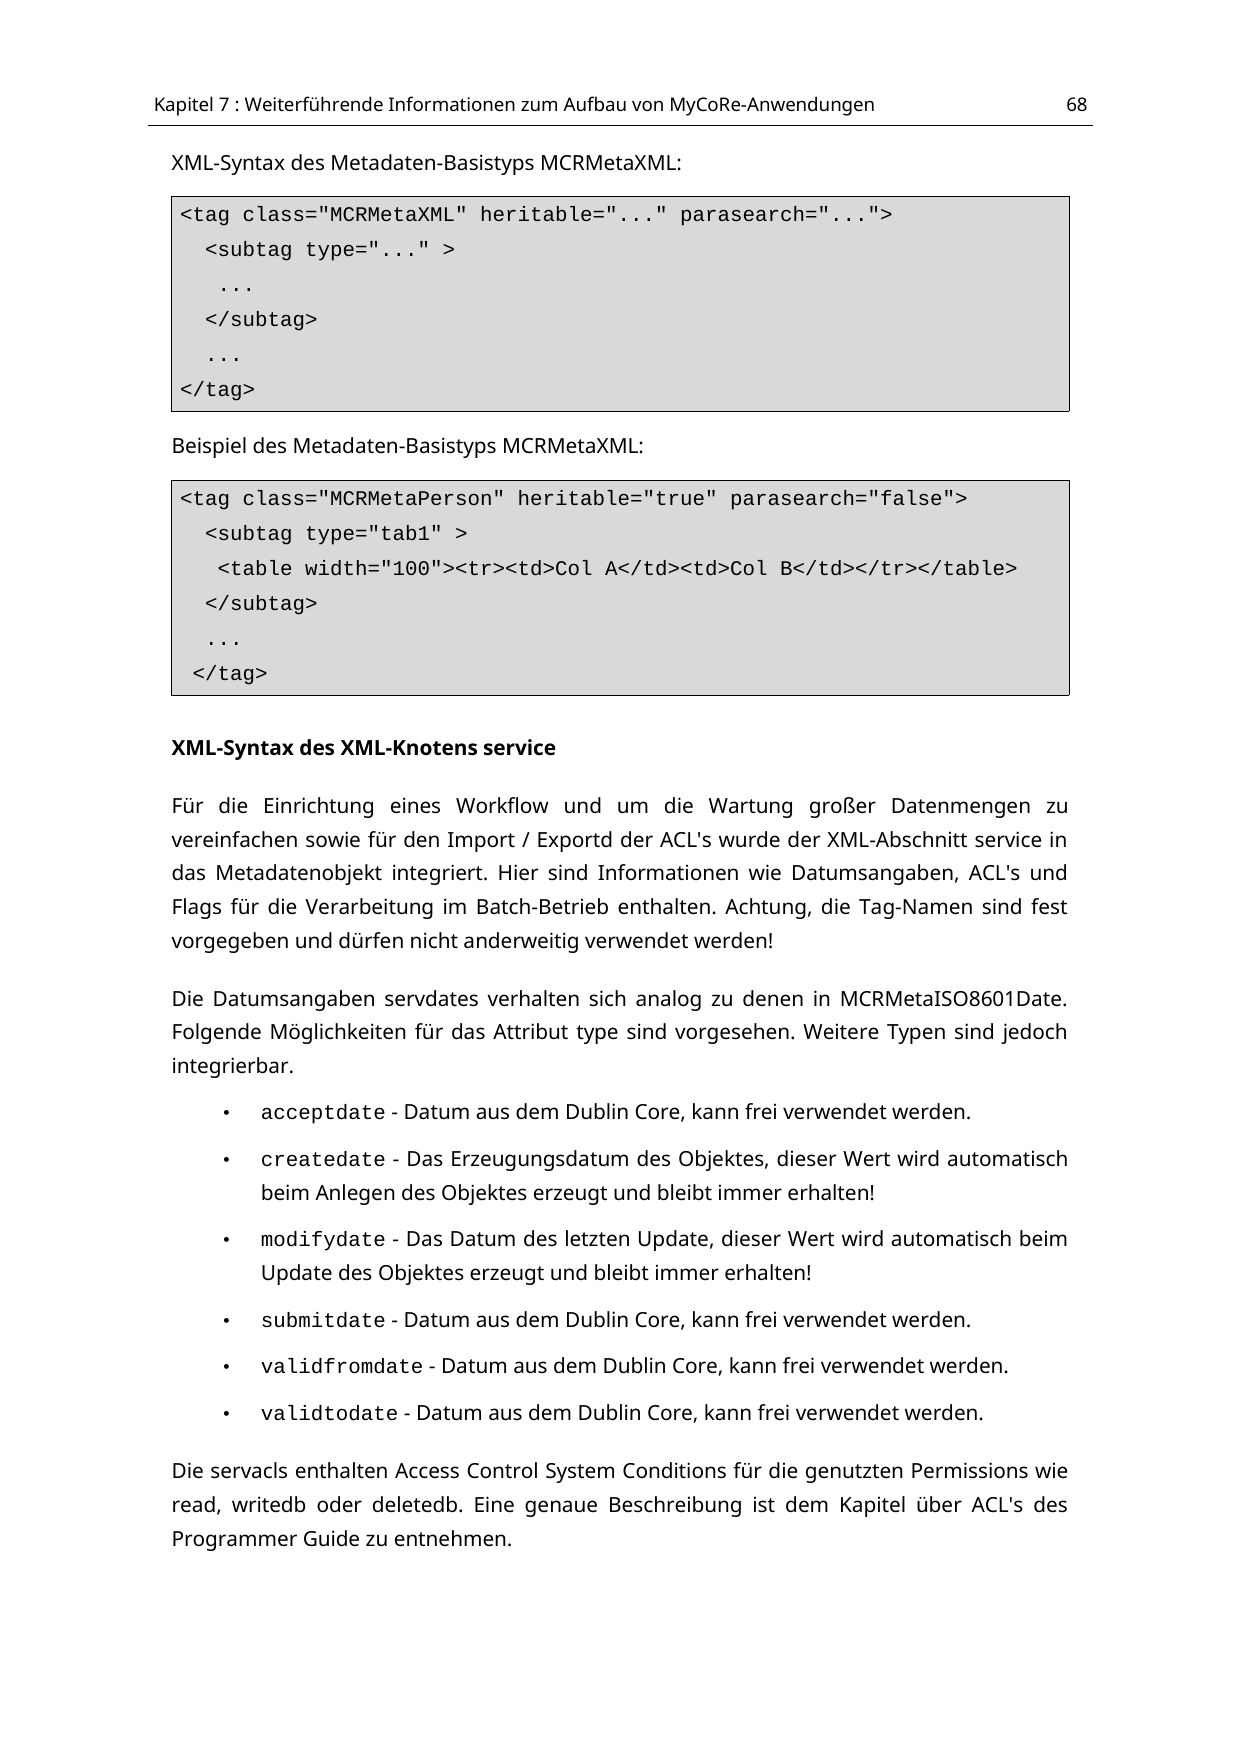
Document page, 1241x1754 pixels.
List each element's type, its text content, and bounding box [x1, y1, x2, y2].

text ... [172, 620, 1069, 652]
text Beispiel des Metadaten-Basistyps MCRMetaXML: [171, 432, 1069, 460]
text <subtag type="..." > [172, 231, 1069, 263]
list submitdate - Datum aus dem Dublin Core, kann frei verwendet werden. [185, 1305, 1069, 1333]
text Für die Einrichtung eines Workflow und um die Wartung großer Datenmengen zu vereinfachen sowie für den Import / Exportd der ACL's wurde der XML-Abschnitt service in das Metadatenobjekt integriert. Hier sind Informationen wie Datumsangaben, ACL's und Flags für die Verarbeitung im Batch-Betrieb enthalten. Achtung, die Tag-Namen sind fest vorgegeben und dürfen nicht anderweitig verwendet werden! [171, 791, 1069, 954]
text <table width="100"><tr><td>Col A</td><td>Col B</td></tr></table> [172, 550, 1069, 582]
text </subtag> [172, 301, 1069, 333]
text </tag> [172, 655, 1069, 695]
list createdate - Das Erzeugungsdatum des Objektes, dieser Wert wird automatisch beim Anlegen des Objektes erzeugt und bleibt immer erhalten! [185, 1144, 1069, 1206]
list acceptdate - Datum aus dem Dublin Core, kann frei verwendet werden. [185, 1097, 1069, 1126]
text ... [172, 266, 1069, 298]
text XML-Syntax des Metadaten-Basistyps MCRMetaXML: [171, 148, 1069, 176]
text </subtag> [172, 585, 1069, 617]
text ... [172, 336, 1069, 368]
list modifydate - Das Datum des letzten Update, dieser Wert wird automatisch beim Update des Objektes erzeugt und bleibt immer erhalten! [185, 1224, 1069, 1287]
text </tag> [172, 371, 1069, 411]
text Die Datumsangaben servdates verhalten sich analog zu denen in MCRMetaISO8601Date. Folgende Möglichkeiten für das Attribut type sind vorgesehen. Weitere Typen sind jedoch integrierbar. [171, 984, 1069, 1079]
text <subtag type="tab1" > [172, 515, 1069, 547]
text <tag class="MCRMetaXML" heritable="..." parasearch="..."> [172, 197, 1069, 228]
text <tag class="MCRMetaPerson" heritable="true" parasearch="false"> [172, 481, 1069, 512]
text Die servacls enthalten Access Control System Conditions für die genutzten Permissions wie read, writedb oder deletedb. Eine genaue Beschreibung ist dem Kapitel über ACL's des Programmer Guide zu entnehmen. [171, 1456, 1069, 1552]
list validfromdate - Datum aus dem Dublin Core, kann frei verwendet werden. [185, 1351, 1069, 1380]
subtitle XML-Syntax des XML-Knotens service [171, 733, 1092, 762]
list validtodate - Datum aus dem Dublin Core, kann frei verwendet werden. [185, 1398, 1069, 1427]
